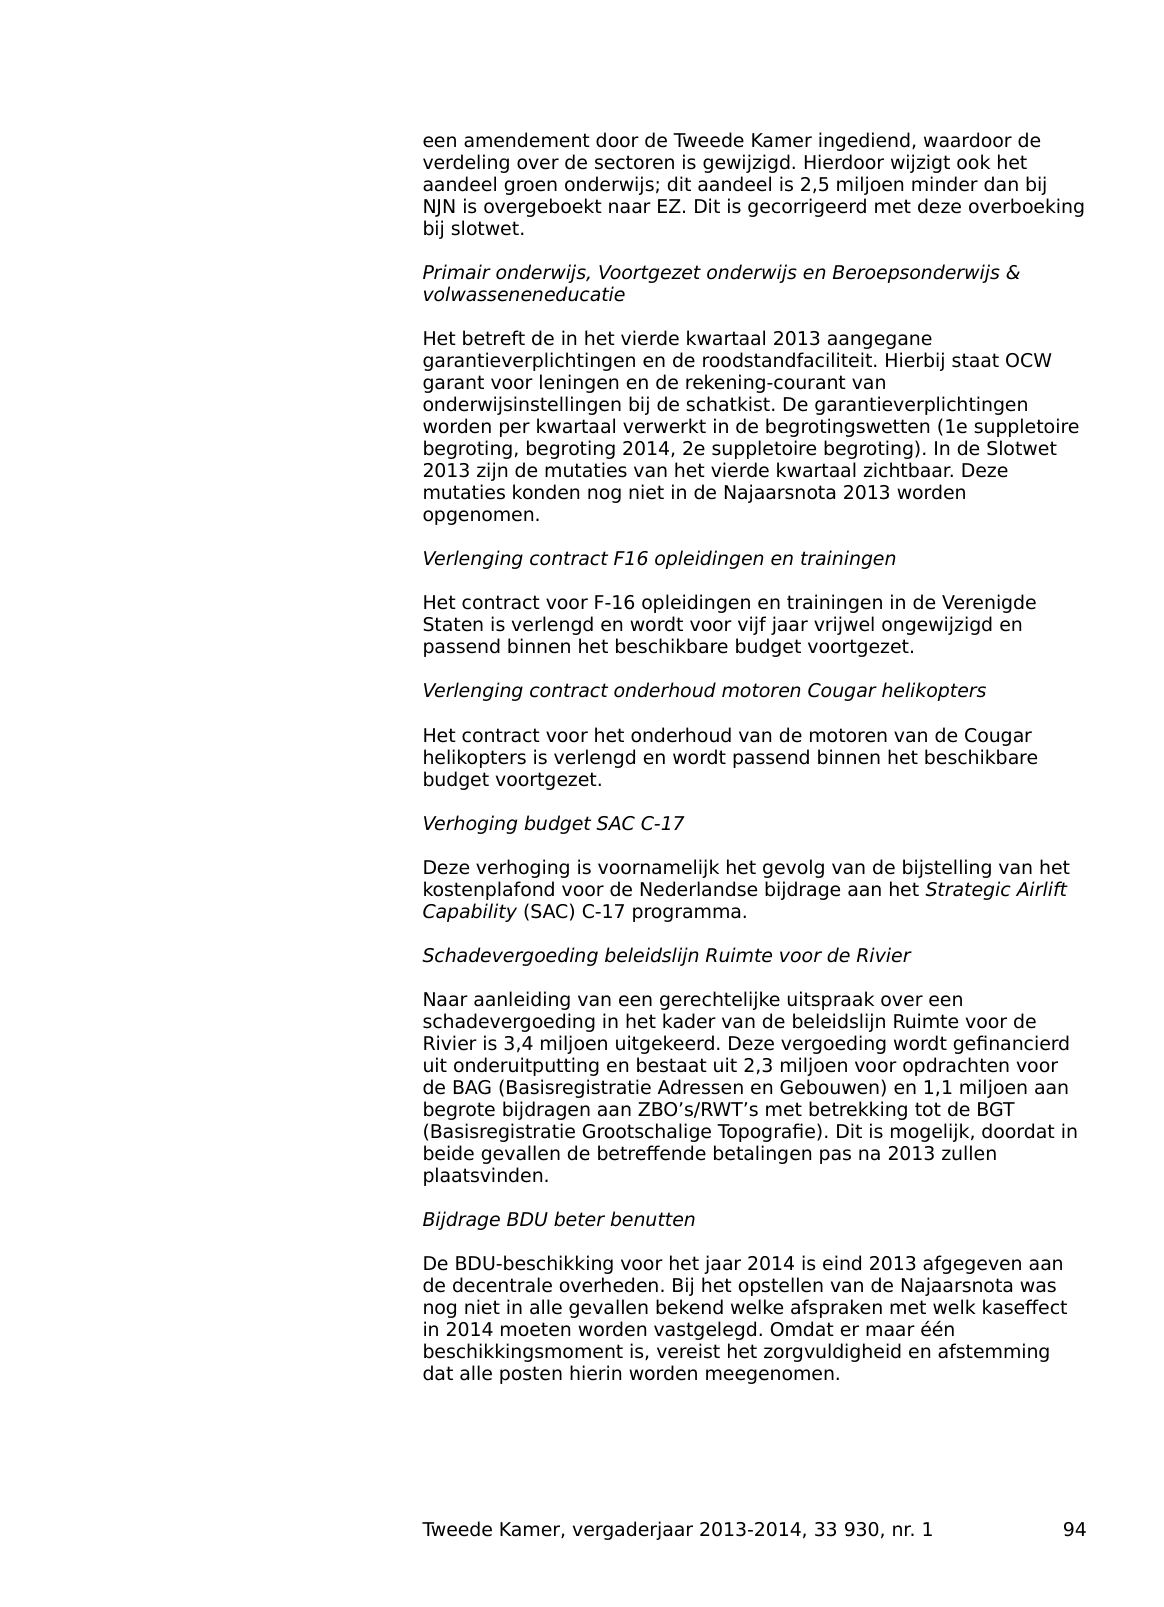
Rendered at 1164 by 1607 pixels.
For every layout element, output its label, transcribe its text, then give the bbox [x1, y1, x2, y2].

text Het betreft de in het vierde kwartaal 2013 aangegane garantieverplichtingen en de roodstandfaciliteit. Hierbij staat OCW garant voor leningen en de rekening-courant van onderwijsinstellingen bij de schatkist. De garantieverplichtingen worden per kwartaal verwerkt in de begrotingswetten (1e suppletoire begroting, begroting 2014, 2e suppletoire begroting). In de Slotwet 2013 zijn de mutaties van het vierde kwartaal zichtbaar. Deze mutaties konden nog niet in de Najaarsnota 2013 worden opgenomen. [422, 328, 1087, 526]
text De BDU-beschikking voor het jaar 2014 is eind 2013 afgegeven aan de decentrale overheden. Bij het opstellen van de Najaarsnota was nog niet in alle gevallen bekend welke afspraken met welk kaseffect in 2014 moeten worden vastgelegd. Omdat er maar één beschikkingsmoment is, vereist het zorgvuldigheid en afstemming dat alle posten hierin worden meegenomen. [422, 1253, 1087, 1385]
subtitle Verlenging contract onderhoud motoren Cougar helikopters [422, 680, 1087, 702]
subtitle Primair onderwijs, Voortgezet onderwijs en Beroepsonderwijs & volwasseneneducatie [422, 262, 1087, 306]
subtitle Schadevergoeding beleidslijn Ruimte voor de Rivier [422, 945, 1087, 967]
text Het contract voor het onderhoud van de motoren van de Cougar helikopters is verlengd en wordt passend binnen het beschikbare budget voortgezet. [422, 724, 1087, 791]
text Naar aanleiding van een gerechtelijke uitspraak over een schadevergoeding in het kader van de beleidslijn Ruimte voor de Rivier is 3,4 miljoen uitgekeerd. Deze vergoeding wordt gefinancierd uit onderuitputting en bestaat uit 2,3 miljoen voor opdrachten voor de BAG (Basisregistratie Adressen en Gebouwen) en 1,1 miljoen aan begrote bijdragen aan ZBO’s/RWT’s met betrekking tot de BGT (Basisregistratie Grootschalige Topografie). Dit is mogelijk, doordat in beide gevallen de betreffende betalingen pas na 2013 zullen plaatsvinden. [422, 989, 1087, 1187]
text Het contract voor F-16 opleidingen en trainingen in de Verenigde Staten is verlengd en wordt voor vijf jaar vrijwel ongewijzigd en passend binnen het beschikbare budget voortgezet. [422, 592, 1087, 658]
subtitle Bijdrage BDU beter benutten [422, 1209, 1087, 1231]
subtitle Verhoging budget SAC C-17 [422, 813, 1087, 835]
text Deze verhoging is voornamelijk het gevolg van de bijstelling van het kostenplafond voor de Nederlandse bijdrage aan het Strategic Airlift Capability (SAC) C-17 programma. [422, 857, 1087, 923]
subtitle Verlenging contract F16 opleidingen en trainingen [422, 548, 1087, 570]
text een amendement door de Tweede Kamer ingediend, waardoor de verdeling over de sectoren is gewijzigd. Hierdoor wijzigt ook het aandeel groen onderwijs; dit aandeel is 2,5 miljoen minder dan bij NJN is overgeboekt naar EZ. Dit is gecorrigeerd met deze overboeking bij slotwet. [422, 130, 1087, 240]
